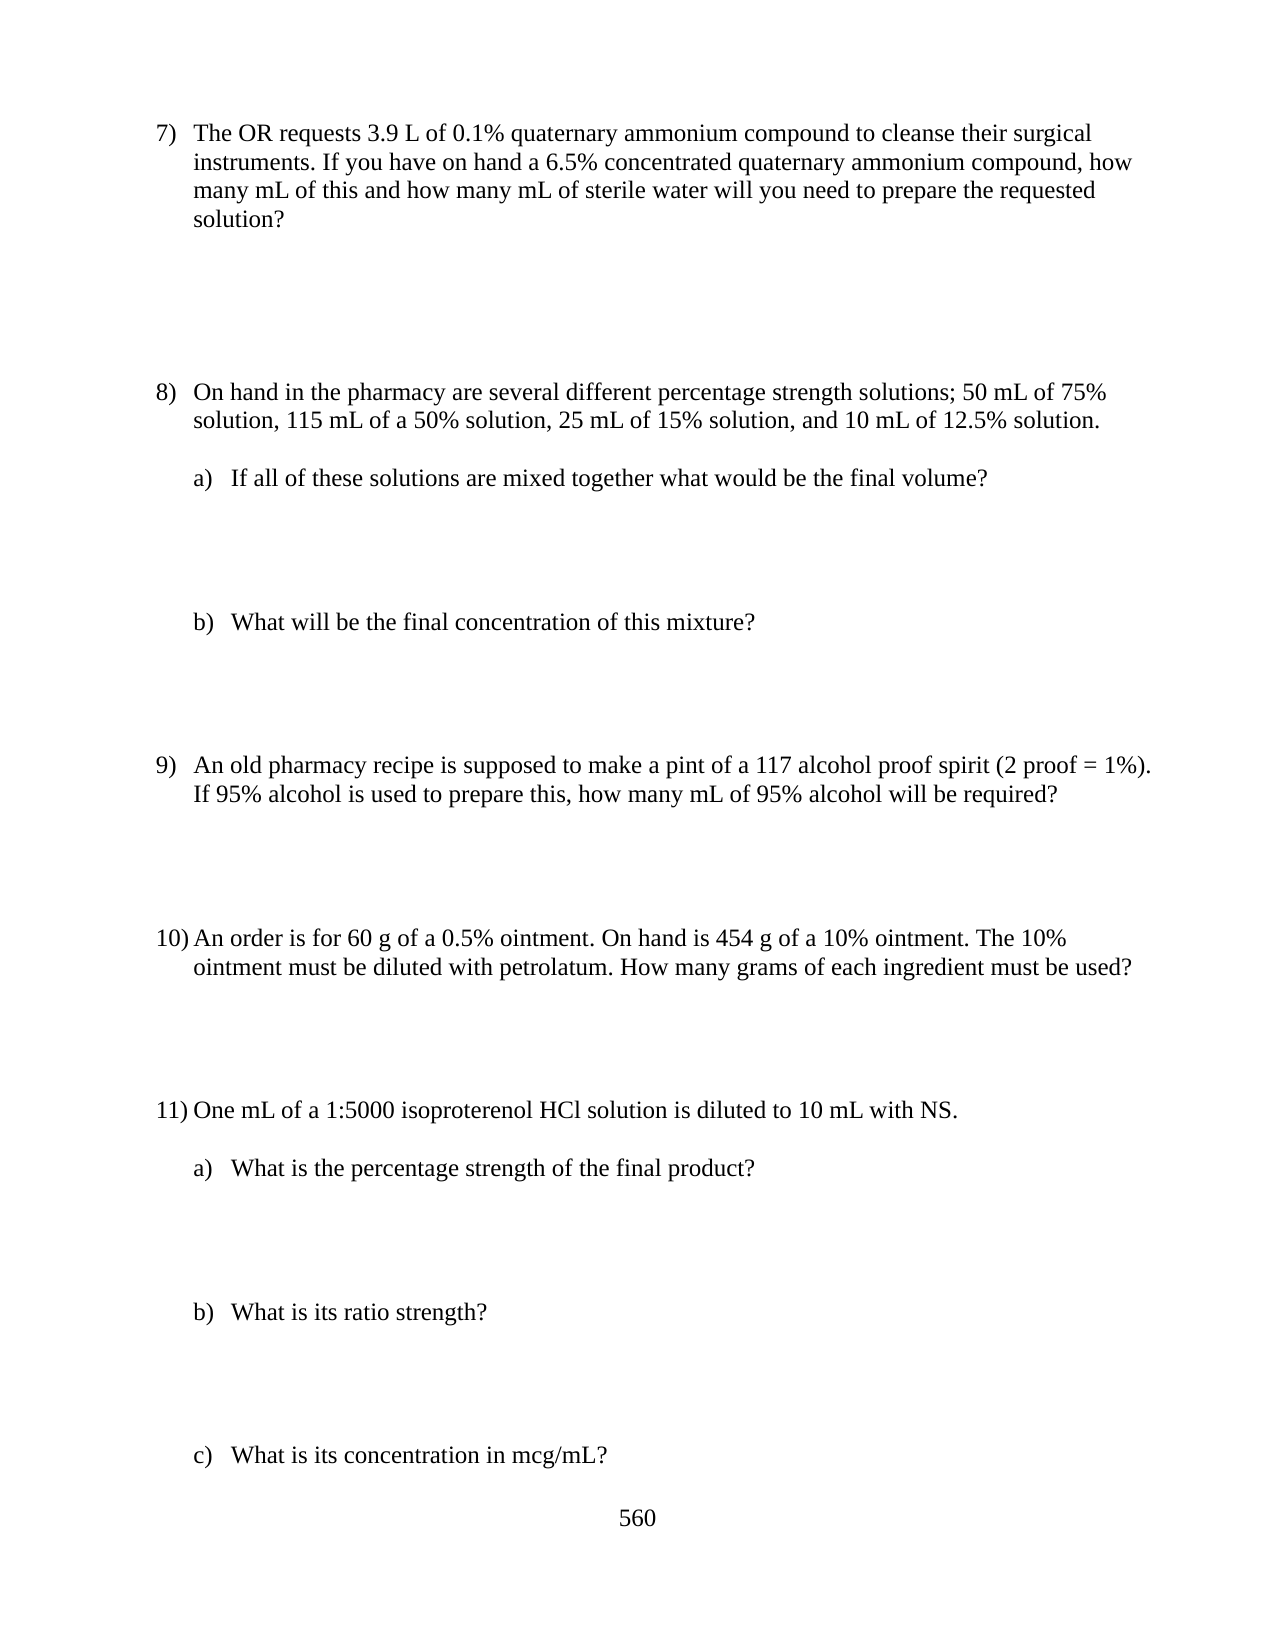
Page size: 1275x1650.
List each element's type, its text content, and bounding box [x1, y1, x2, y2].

list If all of these solutions are mixed together what would be the final volume? [193, 463, 1157, 492]
list What will be the final concentration of this mixture? [193, 607, 1157, 636]
list What is its ratio strength? [193, 1297, 1157, 1326]
list The OR requests 3.9 L of 0.1% quaternary ammonium compound to cleanse their surgical instruments. If you have on hand a 6.5% concentrated quaternary ammonium compound, how many mL of this and how many mL of sterile water will you need to prepare the requested solution? [156, 118, 1157, 233]
list An order is for 60 g of a 0.5% ointment. On hand is 454 g of a 10% ointment. The 10% ointment must be diluted with petrolatum. How many grams of each ingredient must be used? [156, 923, 1157, 981]
list What is its concentration in mcg/mL? [193, 1441, 1157, 1469]
list An old pharmacy recipe is supposed to make a pint of a 117 alcohol proof spirit (2 proof = 1%). If 95% alcohol is used to prepare this, how many mL of 95% alcohol will be required? [156, 751, 1157, 808]
list What is the percentage strength of the final product? [193, 1153, 1157, 1182]
list One mL of a 1:5000 isoproterenol HCl solution is diluted to 10 mL with NS. [156, 1096, 1157, 1124]
list On hand in the pharmacy are several different percentage strength solutions; 50 mL of 75% solution, 115 mL of a 50% solution, 25 mL of 15% solution, and 10 mL of 12.5% solution. [156, 377, 1157, 434]
